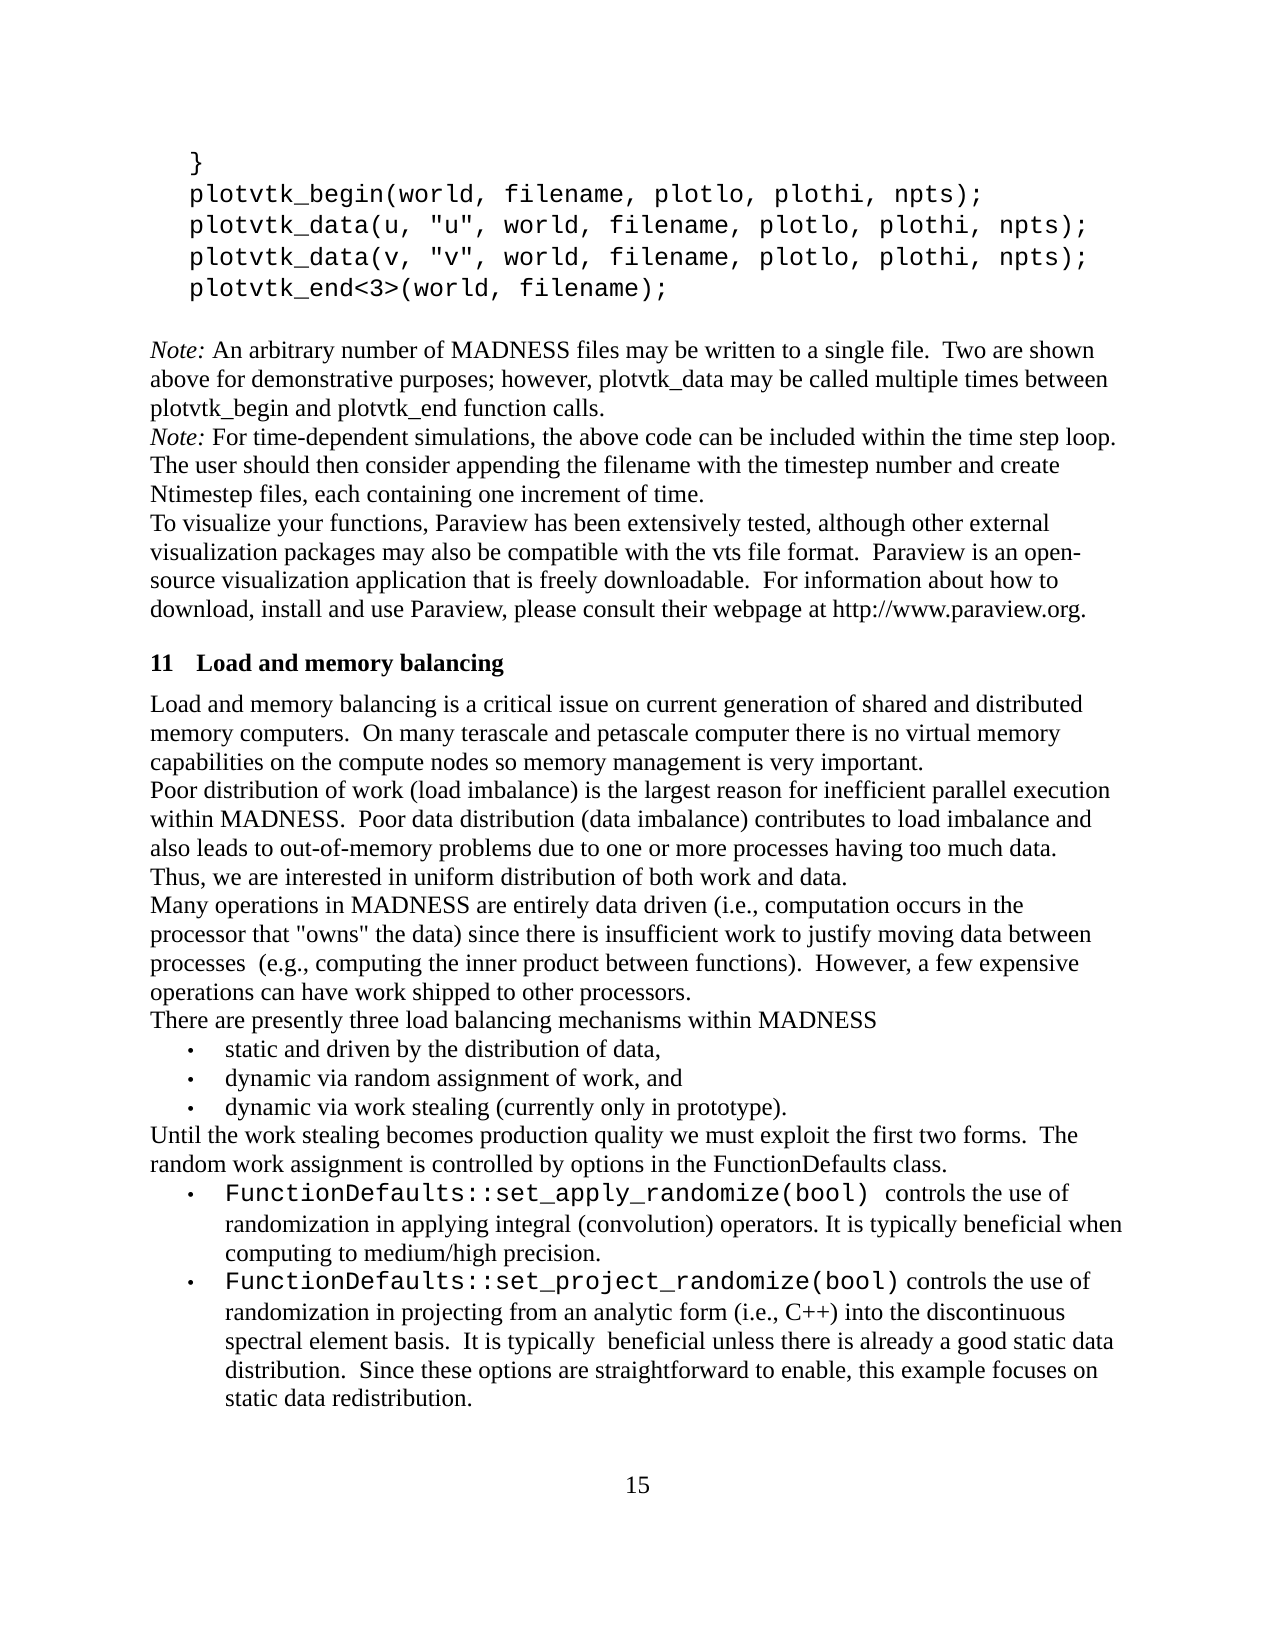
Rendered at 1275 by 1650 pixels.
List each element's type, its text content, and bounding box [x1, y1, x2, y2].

text } [189, 150, 1125, 178]
text plotvtk_end<3>(world, filename); [189, 275, 1125, 304]
list FunctionDefaults::set_apply_randomize(bool) controls the use of randomization in applying integral (convolution) operators. It is typically beneficial when computing to medium/high precision. [187, 1178, 1125, 1266]
text plotvtk_data(v, "v", world, filename, plotlo, plothi, npts); [189, 244, 1125, 272]
list dynamic via random assignment of work, and [187, 1063, 1125, 1092]
list FunctionDefaults::set_project_randomize(bool) controls the use of randomization in projecting from an analytic form (i.e., C++) into the discontinuous spectral element basis. It is typically beneficial unless there is already a good static data distribution. Since these options are straightforward to enable, this example focuses on static data redistribution. [187, 1266, 1125, 1412]
text plotvtk_data(u, "u", world, filename, plotlo, plothi, npts); [189, 213, 1125, 241]
list dynamic via work stealing (currently only in prototype). [187, 1092, 1125, 1121]
list static and driven by the distribution of data, [187, 1034, 1125, 1063]
text plotvtk_begin(world, filename, plotlo, plothi, npts); [189, 181, 1125, 210]
text To visualize your functions, Paraview has been extensively tested, although other external visualization packages may also be compatible with the vts file format. Paraview is an open-source visualization application that is freely downloadable. For information about how to download, install and use Paraview, please consult their webpage at http://www.paraview.org. [150, 508, 1125, 623]
text Many operations in MADNESS are entirely data driven (i.e., computation occurs in the processor that "owns" the data) since there is insufficient work to justify moving data between processes (e.g., computing the inner product between functions). However, a few expensive operations can have work shipped to other processors. [150, 891, 1125, 1006]
subtitle Load and memory balancing [150, 648, 1125, 677]
text Poor distribution of work (load imbalance) is the largest reason for inefficient parallel execution within MADNESS. Poor data distribution (data imbalance) contributes to load imbalance and also leads to out-of-memory problems due to one or more processes having too much data. Thus, we are interested in uniform distribution of both work and data. [150, 776, 1125, 891]
text Until the work stealing becomes production quality we must exploit the first two forms. The random work assignment is controlled by options in the FunctionDefaults class. [150, 1121, 1125, 1178]
text Note: For time-dependent simulations, the above code can be included within the time step loop. The user should then consider appending the filename with the timestep number and create Ntimestep files, each containing one increment of time. [150, 422, 1125, 508]
text Load and memory balancing is a critical issue on current generation of shared and distributed memory computers. On many terascale and petascale computer there is no virtual memory capabilities on the compute nodes so memory management is very important. [150, 689, 1125, 776]
text There are presently three load balancing mechanisms within MADNESS [150, 1006, 1125, 1034]
text Note: An arbitrary number of MADNESS files may be written to a single file. Two are shown above for demonstrative purposes; however, plotvtk_data may be called multiple times between plotvtk_begin and plotvtk_end function calls. [150, 336, 1125, 422]
